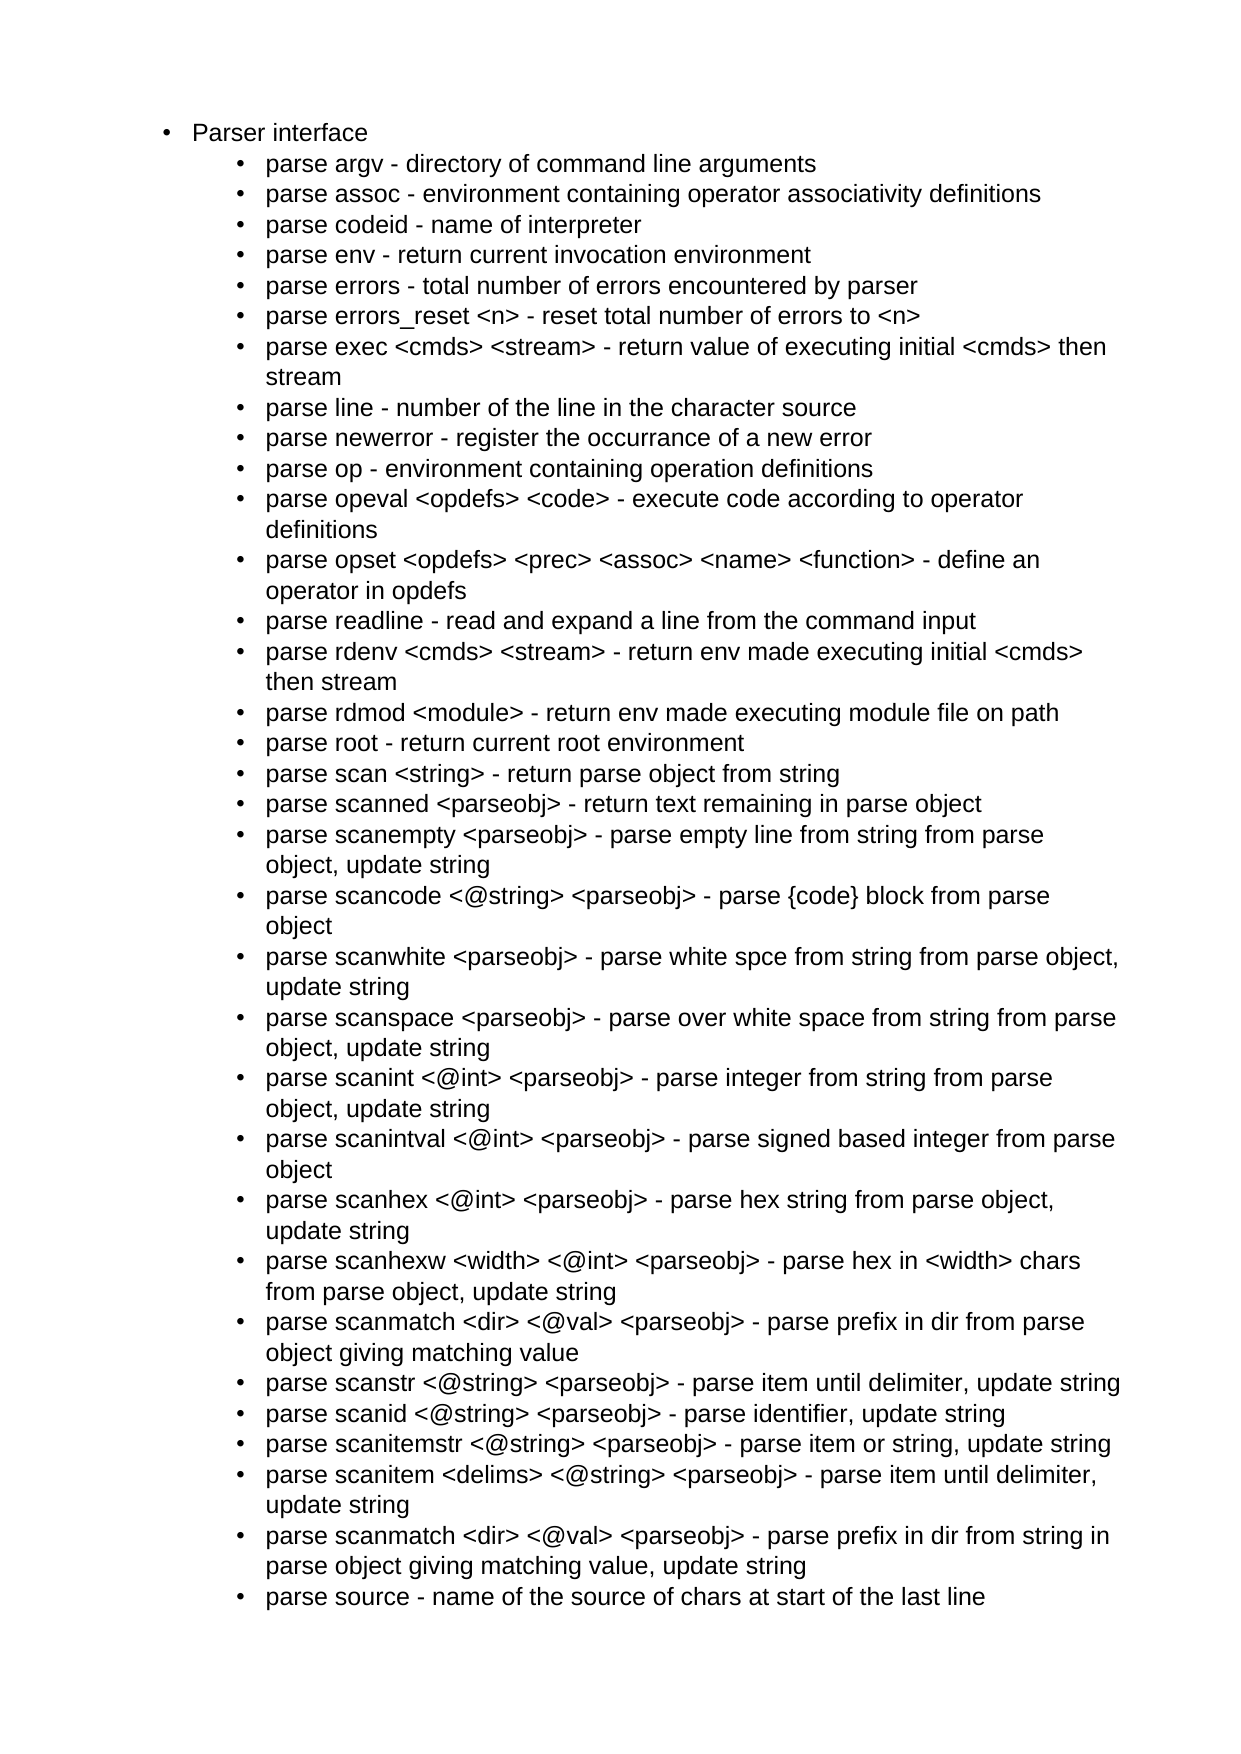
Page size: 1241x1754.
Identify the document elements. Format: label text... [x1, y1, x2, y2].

list parse scanmatch <dir> <@val> <parseobj> - parse prefix in dir from parse object giving matching value [236, 1307, 1122, 1366]
list parse scanitemstr <@string> <parseobj> - parse item or string, update string [236, 1429, 1122, 1458]
list parse argv - directory of command line arguments [236, 149, 1122, 177]
list parse opeval <opdefs> <code> - execute code according to operator definitions [236, 484, 1122, 543]
list parse line - number of the line in the character source [236, 393, 1122, 422]
list parse source - name of the source of chars at start of the last line [236, 1582, 1122, 1610]
list parse scanempty <parseobj> - parse empty line from string from parse object, update string [236, 820, 1122, 879]
list parse codeid - name of interpreter [236, 210, 1122, 238]
list parse rdmod <module> - return env made executing module file on path [236, 698, 1122, 726]
list parse scanned <parseobj> - return text remaining in parse object [236, 789, 1122, 818]
list parse scanhexw <width> <@int> <parseobj> - parse hex in <width> chars from parse object, update string [236, 1246, 1122, 1306]
list parse readline - read and expand a line from the command input [236, 606, 1122, 635]
list parse assoc - environment containing operator associativity definitions [236, 179, 1122, 208]
list parse scanmatch <dir> <@val> <parseobj> - parse prefix in dir from string in parse object giving matching value, update string [236, 1521, 1122, 1580]
list Parser interface [162, 118, 1122, 147]
list parse opset <opdefs> <prec> <assoc> <name> <function> - define an operator in opdefs [236, 545, 1122, 604]
list parse scanhex <@int> <parseobj> - parse hex string from parse object, update string [236, 1185, 1122, 1244]
list parse scanwhite <parseobj> - parse white spce from string from parse object, update string [236, 942, 1122, 1001]
list parse scanint <@int> <parseobj> - parse integer from string from parse object, update string [236, 1063, 1122, 1123]
list parse exec <cmds> <stream> - return value of executing initial <cmds> then stream [236, 332, 1122, 391]
list parse scanitem <delims> <@string> <parseobj> - parse item until delimiter, update string [236, 1460, 1122, 1519]
list parse errors - total number of errors encountered by parser [236, 271, 1122, 299]
list parse errors_reset <n> - reset total number of errors to <n> [236, 301, 1122, 330]
list parse scanintval <@int> <parseobj> - parse signed based integer from parse object [236, 1124, 1122, 1184]
list parse env - return current invocation environment [236, 240, 1122, 269]
list parse scanspace <parseobj> - parse over white space from string from parse object, update string [236, 1002, 1122, 1062]
list parse newerror - register the occurrance of a new error [236, 423, 1122, 452]
list parse root - return current root environment [236, 728, 1122, 757]
list parse scanid <@string> <parseobj> - parse identifier, update string [236, 1399, 1122, 1427]
list parse scan <string> - return parse object from string [236, 759, 1122, 787]
list parse op - environment containing operation definitions [236, 454, 1122, 483]
list parse scanstr <@string> <parseobj> - parse item until delimiter, update string [236, 1368, 1122, 1397]
list parse rdenv <cmds> <stream> - return env made executing initial <cmds> then stream [236, 637, 1122, 696]
list parse scancode <@string> <parseobj> - parse {code} block from parse object [236, 881, 1122, 940]
